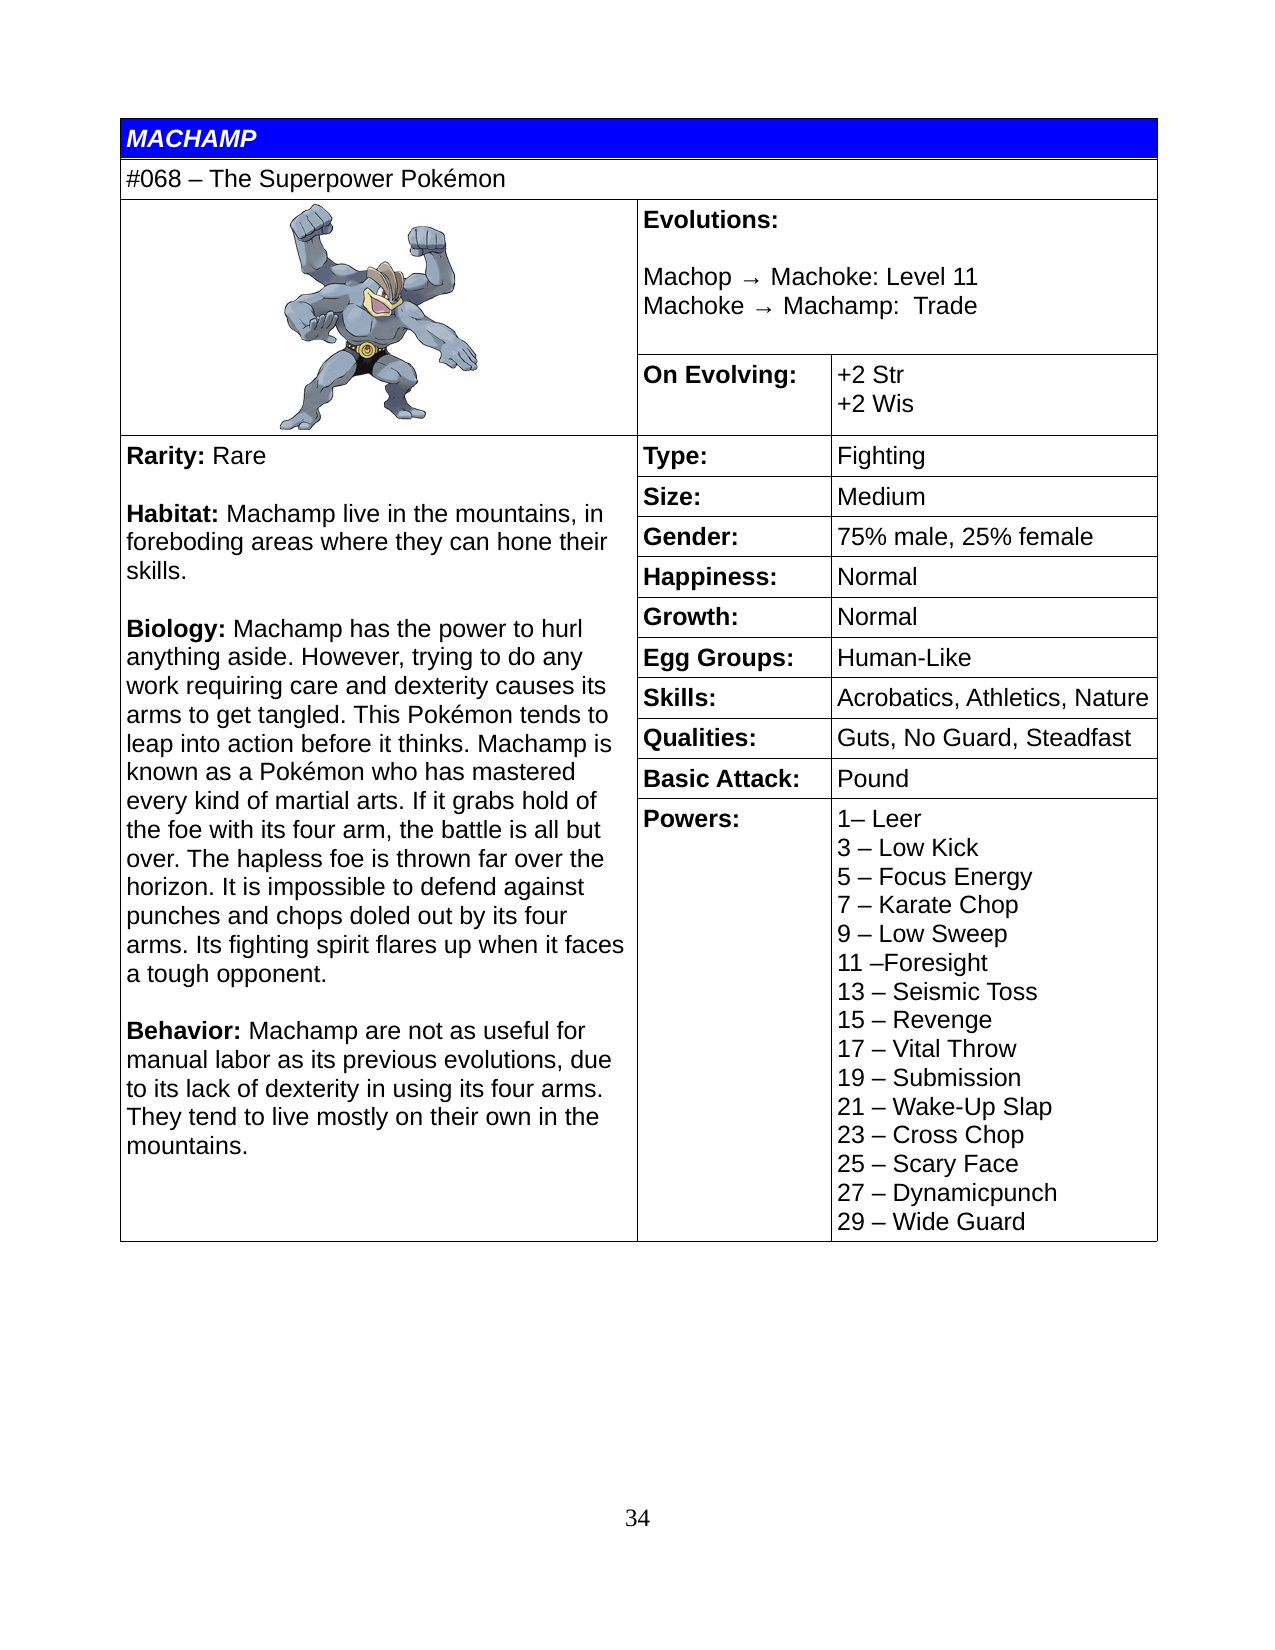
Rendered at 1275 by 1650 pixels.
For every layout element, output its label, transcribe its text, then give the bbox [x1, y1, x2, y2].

table_cell On Evolving: [638, 355, 831, 435]
table_cell Evolutions: Machop → Machoke: Level 11 Machoke → Machamp: Trade [638, 200, 1157, 354]
table_cell [121, 200, 637, 435]
table_cell Normal [832, 598, 1157, 637]
table_cell Basic Attack: [638, 759, 831, 798]
table_cell Qualities: [638, 719, 831, 758]
table_cell 1– Leer 3 – Low Kick 5 – Focus Energy 7 – Karate Chop 9 – Low Sweep 11 –Foresight 13 – Seismic Toss 15 – Revenge 17 – Vital Throw 19 – Submission 21 – Wake-Up Slap 23 – Cross Chop 25 – Scary Face 27 – Dynamicpunch 29 – Wide Guard [832, 799, 1157, 1241]
table_cell Type: [638, 436, 831, 476]
table_cell Powers: [638, 799, 831, 1241]
table_cell Happiness: [638, 557, 831, 597]
table_cell Gender: [638, 517, 831, 556]
table_cell #068 – The Superpower Pokémon [121, 160, 1157, 199]
picture [279, 204, 478, 430]
table_cell Egg Groups: [638, 638, 831, 677]
table_cell Skills: [638, 678, 831, 717]
table_cell Human-Like [832, 638, 1157, 677]
table_cell Growth: [638, 598, 831, 637]
table_header MACHAMP [121, 119, 1157, 158]
table_cell Pound [832, 759, 1157, 798]
table_cell 75% male, 25% female [832, 517, 1157, 556]
table_cell Fighting [832, 436, 1157, 476]
table_cell Guts, No Guard, Steadfast [832, 719, 1157, 758]
table_cell Size: [638, 477, 831, 516]
table_cell Rarity: Rare Habitat: Machamp live in the mountains, in foreboding areas where they can hone their skills. Biology: Machamp has the power to hurl anything aside. However, trying to do any work requiring care and dexterity causes its arms to get tangled. This Pokémon tends to leap into action before it thinks. Machamp is known as a Pokémon who has mastered every kind of martial arts. If it grabs hold of the foe with its four arm, the battle is all but over. The hapless foe is thrown far over the horizon. It is impossible to defend against punches and chops doled out by its four arms. Its fighting spirit flares up when it faces a tough opponent. Behavior: Machamp are not as useful for manual labor as its previous evolutions, due to its lack of dexterity in using its four arms. They tend to live mostly on their own in the mountains. [121, 436, 637, 1241]
table_cell Normal [832, 557, 1157, 597]
table_cell +2 Str +2 Wis [832, 355, 1157, 435]
table_cell Acrobatics, Athletics, Nature [832, 678, 1157, 717]
table_cell Medium [832, 477, 1157, 516]
